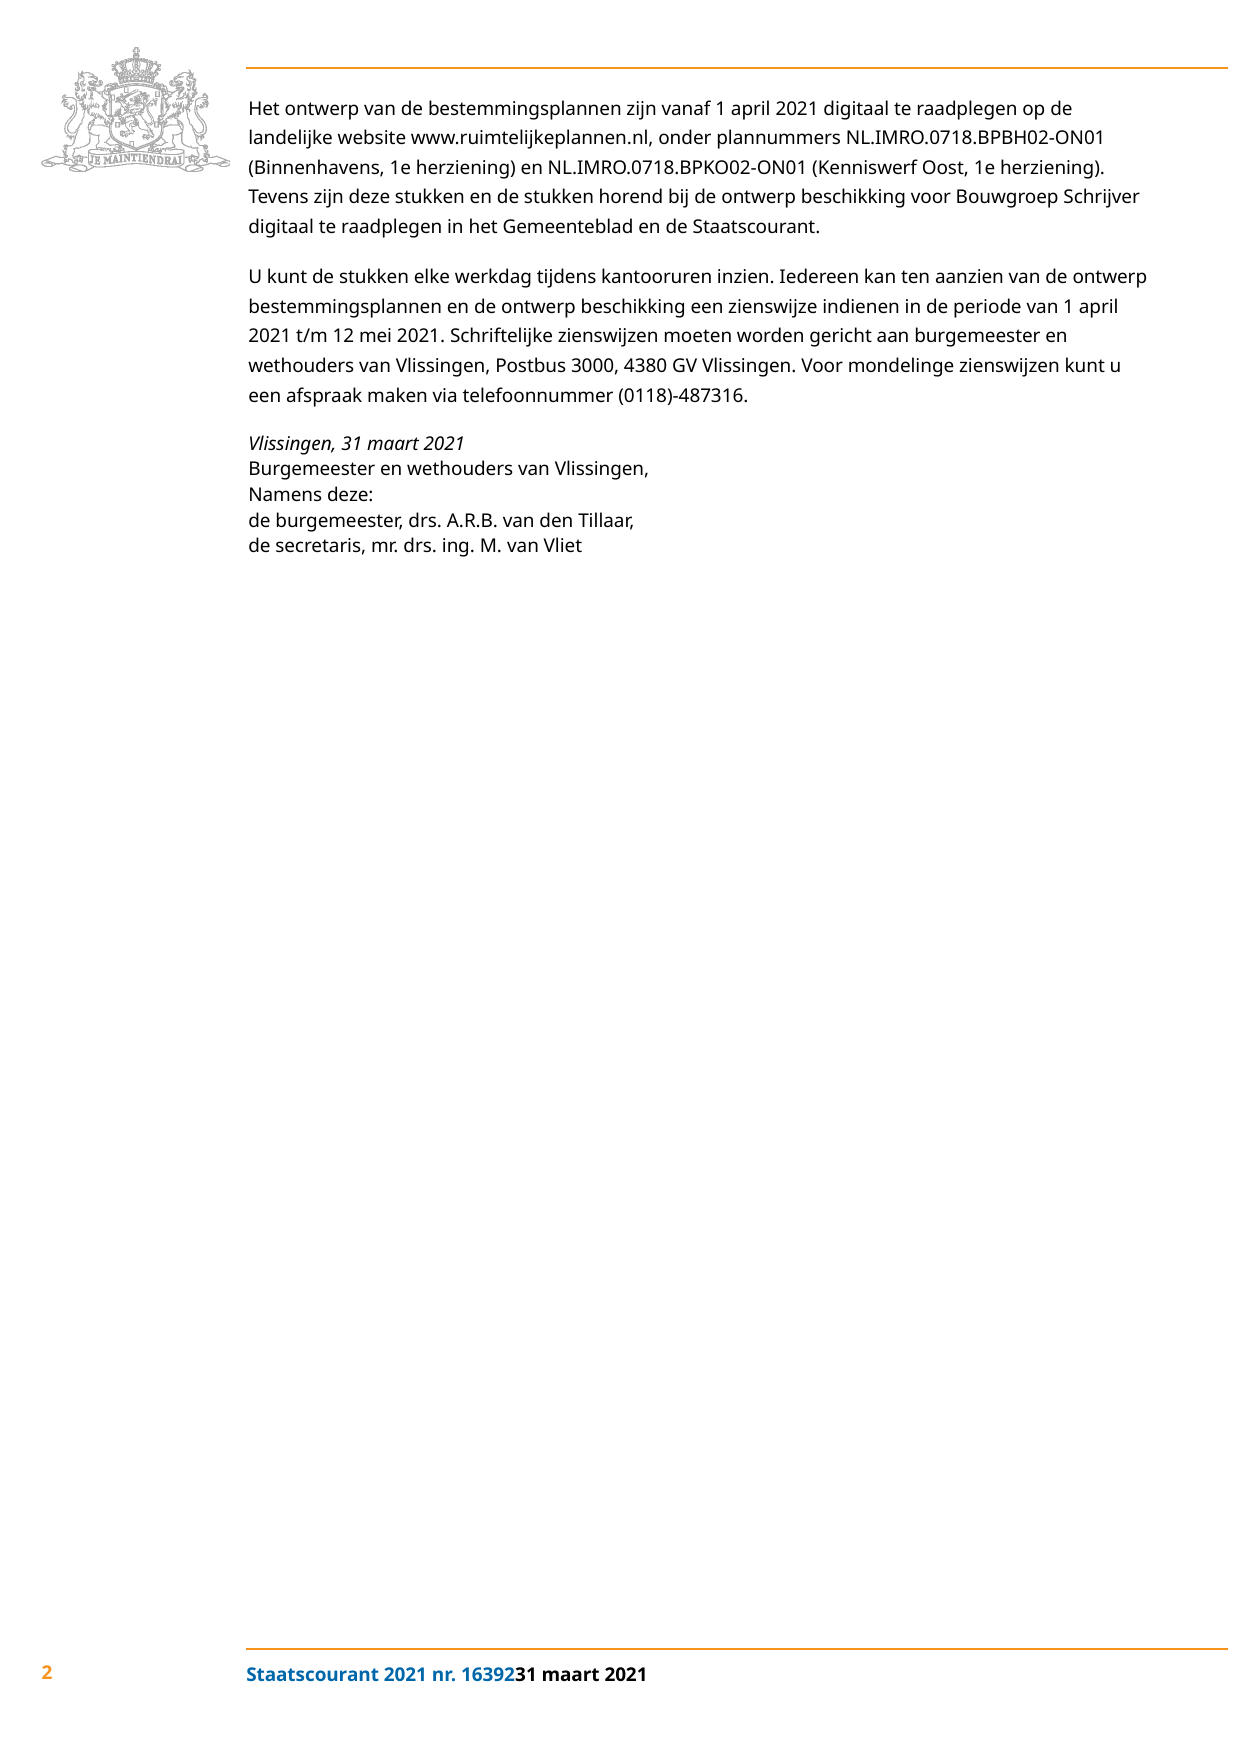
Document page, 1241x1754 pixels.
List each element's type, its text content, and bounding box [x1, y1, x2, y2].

text de secretaris, mr. drs. ing. M. van Vliet [248, 533, 1152, 558]
text Het ontwerp van de bestemmingsplannen zijn vanaf 1 april 2021 digitaal te raadplegen op de landelijke website www.ruimtelijkeplannen.nl, onder plannummers NL.IMRO.0718.BPBH02-ON01 (Binnenhavens, 1e herziening) en NL.IMRO.0718.BPKO02-ON01 (Kenniswerf Oost, 1e herziening). Tevens zijn deze stukken en de stukken horend bij de ontwerp beschikking voor Bouwgroep Schrijver digitaal te raadplegen in het Gemeenteblad en de Staatscourant. [248, 95, 1152, 239]
text de burgemeester, drs. A.R.B. van den Tillaar, [248, 507, 1152, 533]
text Vlissingen, 31 maart 2021 [248, 430, 1152, 455]
picture [41, 47, 231, 172]
text Burgemeester en wethouders van Vlissingen, [248, 455, 1152, 481]
text Namens deze: [248, 481, 1152, 507]
text U kunt de stukken elke werkdag tijdens kantooruren inzien. Iedereen kan ten aanzien van de ontwerp bestemmingsplannen en de ontwerp beschikking een zienswijze indienen in de periode van 1 april 2021 t/m 12 mei 2021. Schriftelijke zienswijzen moeten worden gericht aan burgemeester en wethouders van Vlissingen, Postbus 3000, 4380 GV Vlissingen. Voor mondelinge zienswijzen kunt u een afspraak maken via telefoonnummer (0118)-487316. [248, 263, 1152, 408]
